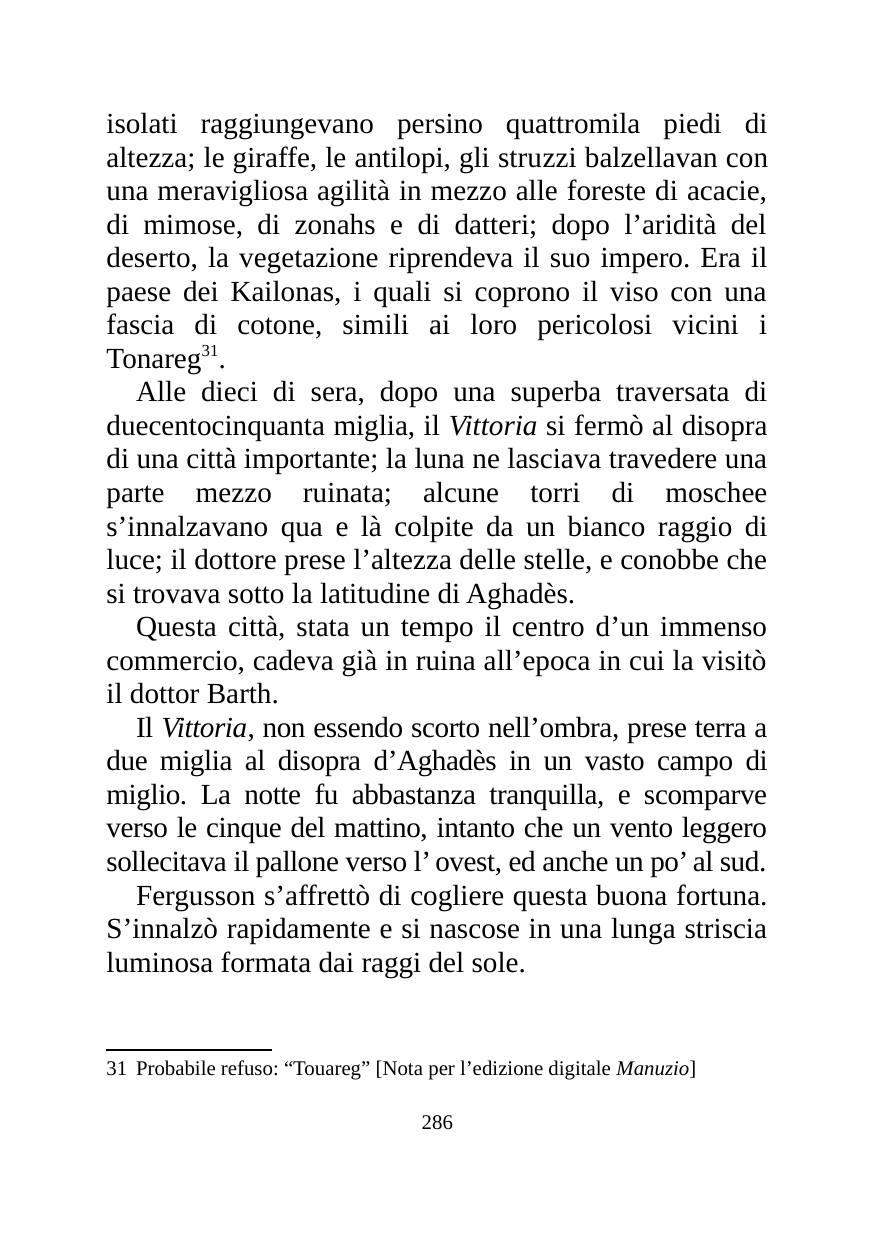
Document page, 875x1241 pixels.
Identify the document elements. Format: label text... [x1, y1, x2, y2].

text Questa città, stata un tempo il centro d’un immenso commercio, cadeva già in ruina all’epoca in cui la visitò il dottor Barth. [106, 609, 768, 710]
text Probabile refuso: “Touareg” [Nota per l’edizione digitale Manuzio] [106, 1056, 768, 1080]
text Il Vittoria, non essendo scorto nell’ombra, prese terra a due miglia al disopra d’Aghadès in un vasto campo di miglio. La notte fu abbastanza tranquilla, e scomparve verso le cinque del mattino, intanto che un vento leggero sollecitava il pallone verso l’ ovest, ed anche un po’ al sud. [106, 710, 768, 878]
text isolati raggiungevano persino quattromila piedi di altezza; le giraffe, le antilopi, gli struzzi balzellavan con una meravigliosa agilità in mezzo alle foreste di acacie, di mimose, di zonahs e di datteri; dopo l’aridità del deserto, la vegetazione riprendeva il suo impero. Era il paese dei Kailonas, i quali si coprono il viso con una fascia di cotone, simili ai loro pericolosi vicini i Tonareg. [106, 106, 768, 374]
text Fergusson s’affrettò di cogliere questa buona fortuna. S’innalzò rapidamente e si nascose in una lunga striscia luminosa formata dai raggi del sole. [106, 878, 768, 978]
text Alle dieci di sera, dopo una superba traversata di duecentocinquanta miglia, il Vittoria si fermò al disopra di una città importante; la luna ne lasciava travedere una parte mezzo ruinata; alcune torri di moschee s’innalzavano qua e là colpite da un bianco raggio di luce; il dottore prese l’altezza delle stelle, e conobbe che si trovava sotto la latitudine di Aghadès. [106, 374, 768, 609]
